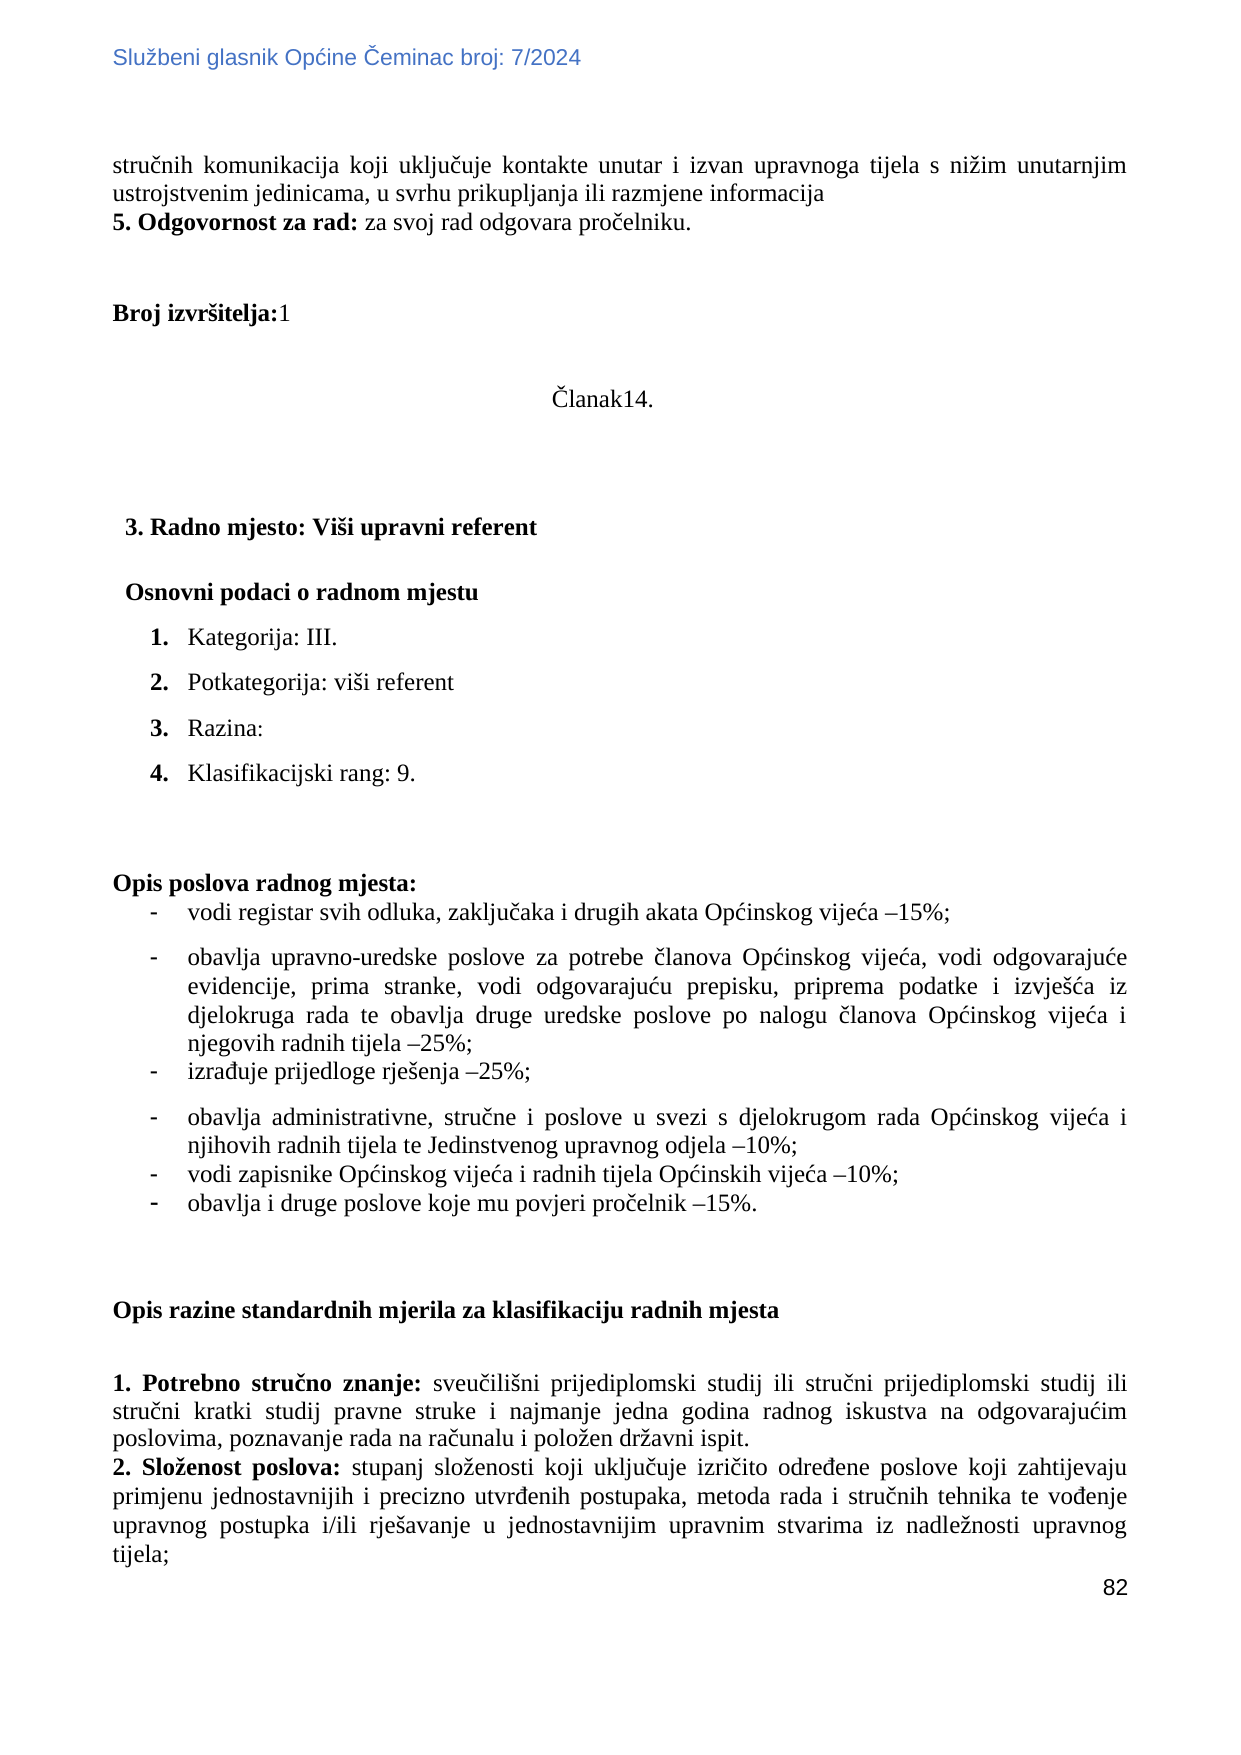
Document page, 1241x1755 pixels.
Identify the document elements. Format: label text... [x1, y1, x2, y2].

list obavlja administrativne, stručne i poslove u svezi s djelokrugom rada Općinskog vijeća i njihovih radnih tijela te Jedinstvenog upravnog odjela –10%; [150, 1102, 1128, 1159]
list Potkategorija: viši referent [150, 667, 1128, 696]
text 5. Odgovornost za rad: za svoj rad odgovara pročelniku. [112, 207, 1128, 236]
text Članak14. [112, 384, 1093, 413]
text 3. Radno mjesto: Viši upravni referent [125, 512, 1128, 541]
list Kategorija: III. [150, 622, 1128, 651]
list vodi registar svih odluka, zaključaka i drugih akata Općinskog vijeća –15%; [150, 897, 1128, 926]
list obavlja i druge poslove koje mu povjeri pročelnik –15%. [150, 1188, 1128, 1217]
text stručnih komunikacija koji uključuje kontakte unutar i izvan upravnoga tijela s nižim unutarnjim ustrojstvenim jedinicama, u svrhu prikupljanja ili razmjene informacija [112, 150, 1128, 207]
text 1. Potrebno stručno znanje: sveučilišni prijediplomski studij ili stručni prijediplomski studij ili stručni kratki studij pravne struke i najmanje jedna godina radnog iskustva na odgovarajućim poslovima, poznavanje rada na računalu i položen državni ispit. [112, 1370, 1128, 1452]
text Osnovni podaci o radnom mjestu [125, 577, 1128, 605]
text Broj izvršitelja:1 [112, 298, 1128, 327]
list obavlja upravno-uredske poslove za potrebe članova Općinskog vijeća, vodi odgovarajuće evidencije, prima stranke, vodi odgovarajuću prepisku, priprema podatke i izvješća iz djelokruga rada te obavlja druge uredske poslove po nalogu članova Općinskog vijeća i njegovih radnih tijela –25%; [150, 942, 1128, 1057]
list Klasifikacijski rang: 9. [150, 758, 1128, 787]
subtitle Opis razine standardnih mjerila za klasifikaciju radnih mjesta [112, 1295, 1128, 1324]
text 2. Složenost poslova: stupanj složenosti koji uključuje izričito određene poslove koji zahtijevaju primjenu jednostavnijih i precizno utvrđenih postupaka, metoda rada i stručnih tehnika te vođenje upravnog postupka i/ili rješavanje u jednostavnijim upravnim stvarima iz nadležnosti upravnog tijela; [112, 1452, 1128, 1567]
list izrađuje prijedloge rješenja –25%; [150, 1057, 1128, 1085]
subtitle Opis poslova radnog mjesta: [112, 868, 1128, 897]
list vodi zapisnike Općinskog vijeća i radnih tijela Općinskih vijeća –10%; [150, 1159, 1128, 1188]
list Razina: [150, 713, 1128, 742]
